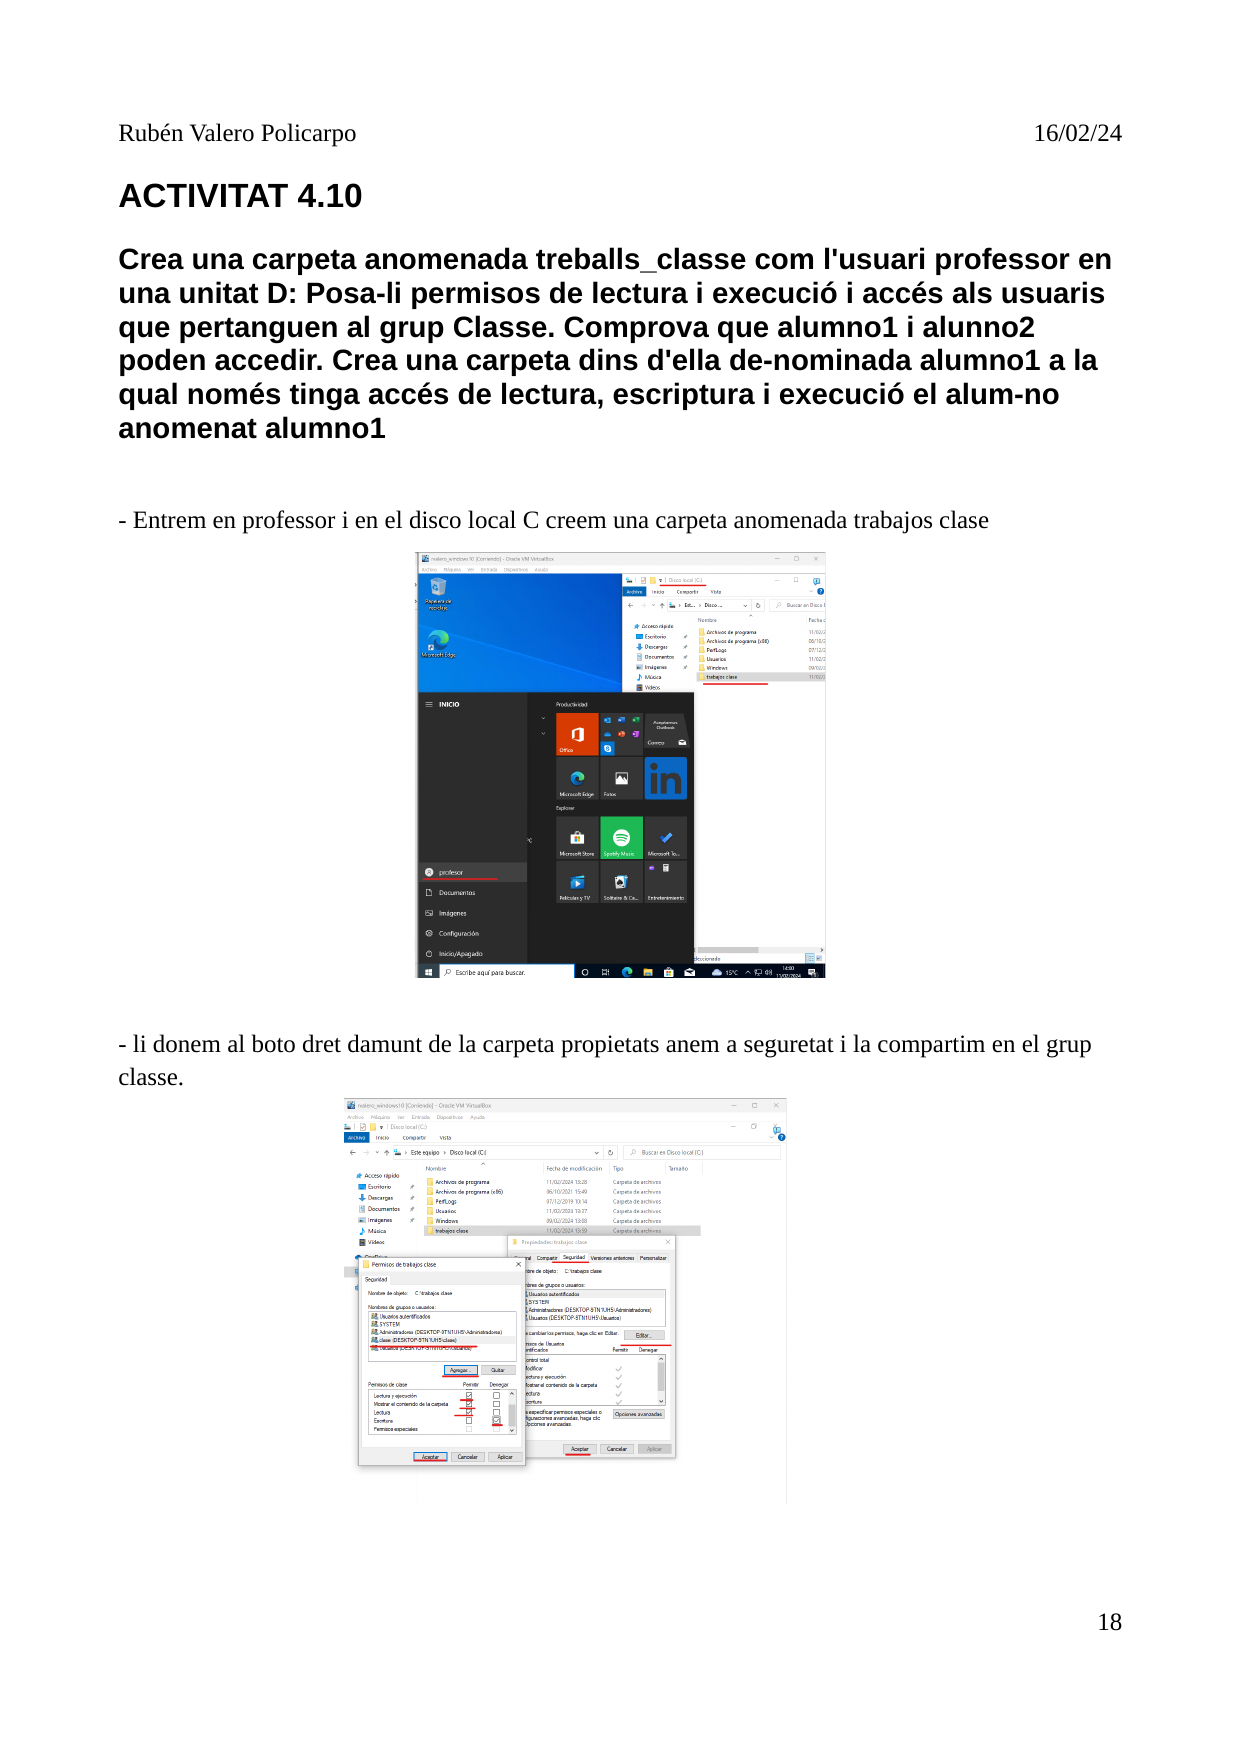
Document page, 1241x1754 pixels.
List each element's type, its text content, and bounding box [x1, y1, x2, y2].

text - li donem al boto dret damunt de la carpeta propietats anem a seguretat i la compartim en el grup classe. [118, 1029, 1122, 1091]
text - Entrem en professor i en el disco local C creem una carpeta anomenada trabajos clase [118, 505, 1122, 533]
picture [344, 1098, 787, 1504]
subtitle Crea una carpeta anomenada treballs_classe com l'usuari professor en una unitat D: Posa-li permisos de lectura i execució i accés als usuaris que pertanguen al grup Classe. Comprova que alumno1 i alunno2 poden accedir. Crea una carpeta dins d'ella de-nominada alumno1 a la qual només tinga accés de lectura, escriptura i execució el alum-no anomenat alumno1 [118, 242, 1122, 444]
picture [414, 552, 826, 978]
subtitle ACTIVITAT 4.10 [118, 176, 1122, 215]
